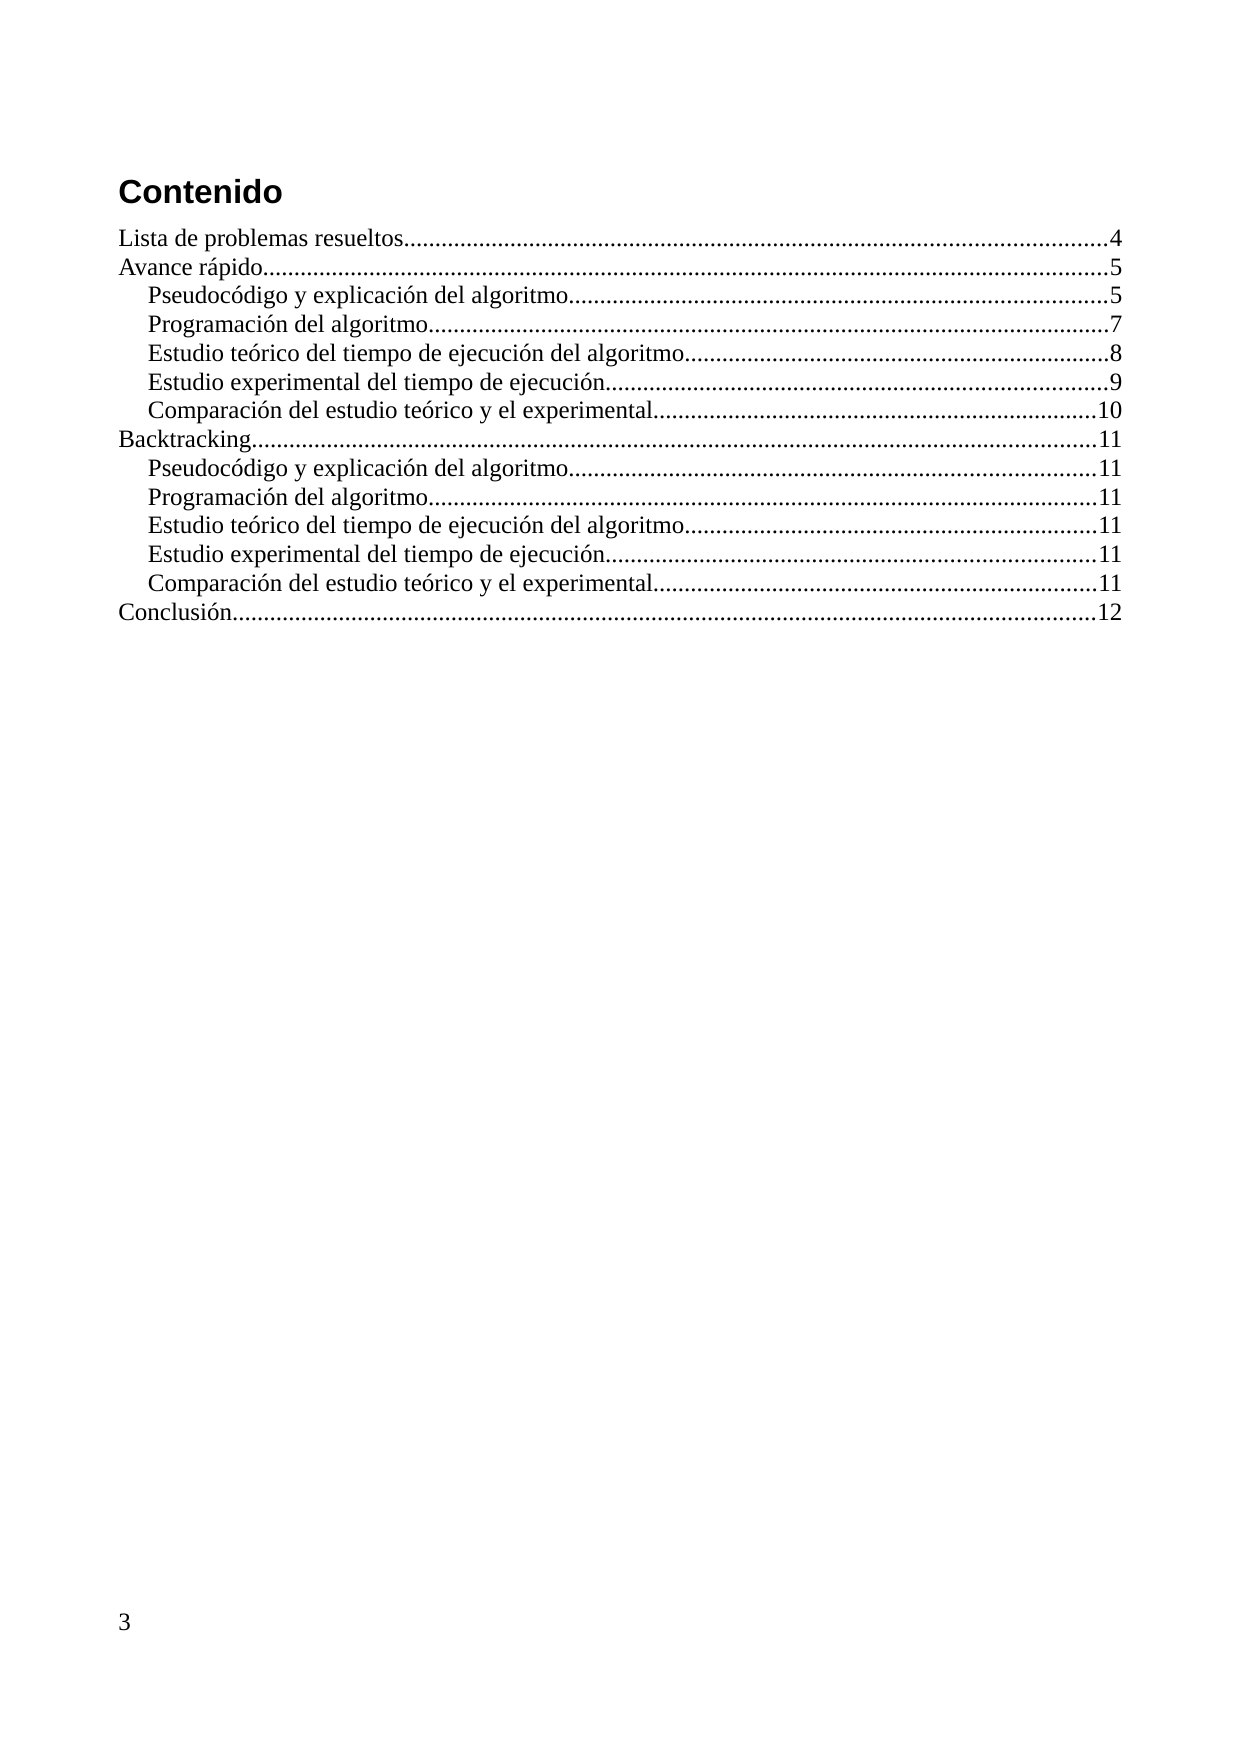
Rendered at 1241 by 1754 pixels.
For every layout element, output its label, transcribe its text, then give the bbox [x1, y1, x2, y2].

subtitle Contenido [118, 172, 1122, 210]
text Pseudocódigo y explicación del algoritmo 11 [148, 453, 1122, 482]
text Programación del algoritmo 11 [148, 482, 1122, 510]
text Comparación del estudio teórico y el experimental 10 [148, 395, 1122, 424]
text Backtracking 11 [118, 424, 1122, 453]
text Comparación del estudio teórico y el experimental 11 [148, 568, 1122, 597]
text Conclusión 12 [118, 597, 1122, 625]
text Estudio teórico del tiempo de ejecución del algoritmo 11 [148, 510, 1122, 539]
text Pseudocódigo y explicación del algoritmo 5 [148, 280, 1122, 309]
text Estudio experimental del tiempo de ejecución 11 [148, 539, 1122, 568]
text Avance rápido 5 [118, 252, 1122, 280]
text Programación del algoritmo 7 [148, 309, 1122, 338]
text Estudio teórico del tiempo de ejecución del algoritmo 8 [148, 338, 1122, 367]
text Estudio experimental del tiempo de ejecución 9 [148, 367, 1122, 395]
text Lista de problemas resueltos 4 [118, 223, 1122, 252]
